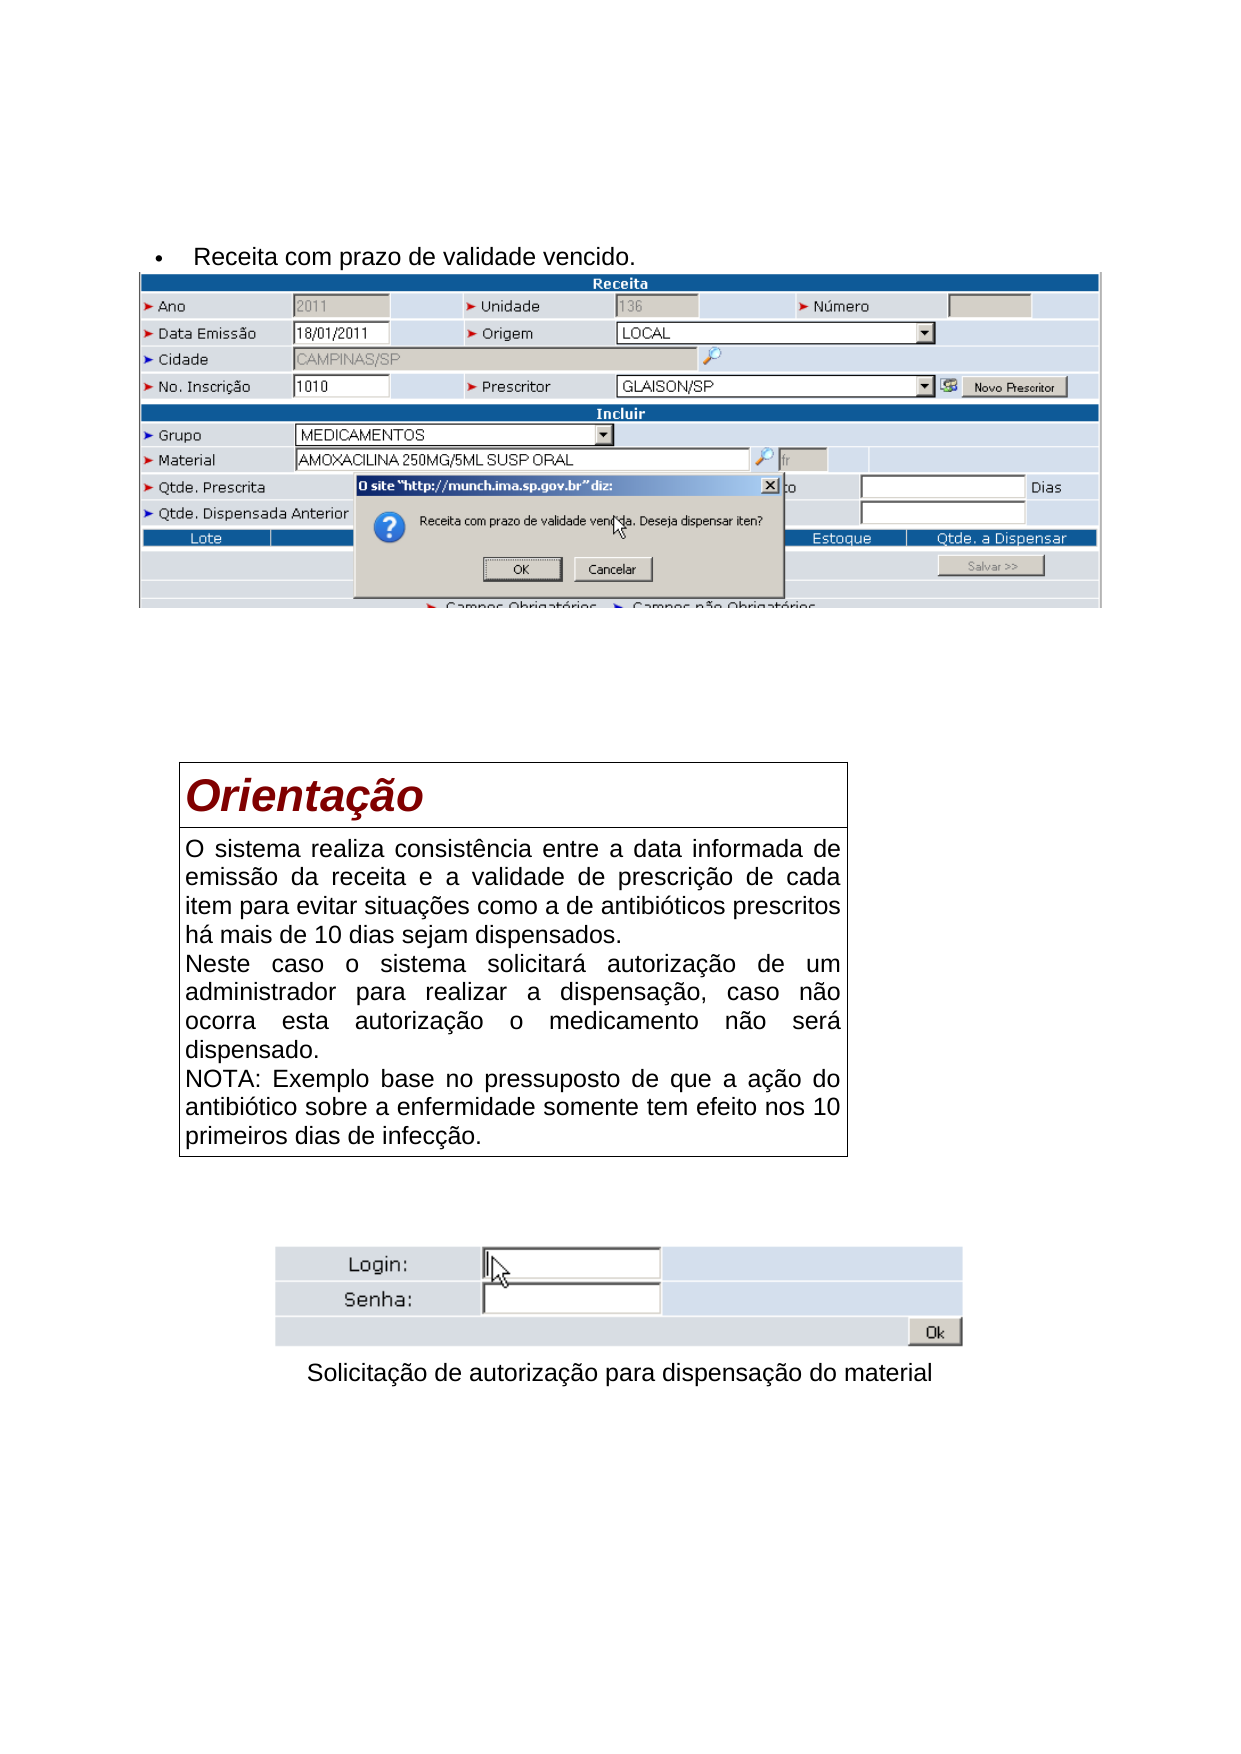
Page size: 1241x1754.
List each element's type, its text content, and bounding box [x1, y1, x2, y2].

table_header Orientação [180, 763, 847, 827]
list Receita com prazo de validade vencido. [156, 242, 1122, 271]
picture [138, 272, 1102, 608]
table_cell O sistema realiza consistência entre a data informada de emissão da receita e a validade de prescrição de cada item para evitar situações como a de antibióticos prescritos há mais de 10 dias sejam dispensados. Neste caso o sistema solicitará autorização de um administrador para realizar a dispensação, caso não ocorra esta autorização o medicamento não será dispensado. NOTA: Exemplo base no pressuposto de que a ação do antibiótico sobre a enfermidade somente tem efeito nos 10 primeiros dias de infecção. [180, 828, 847, 1156]
picture [274, 1244, 966, 1357]
text Solicitação de autorização para dispensação do material [118, 1357, 1122, 1386]
